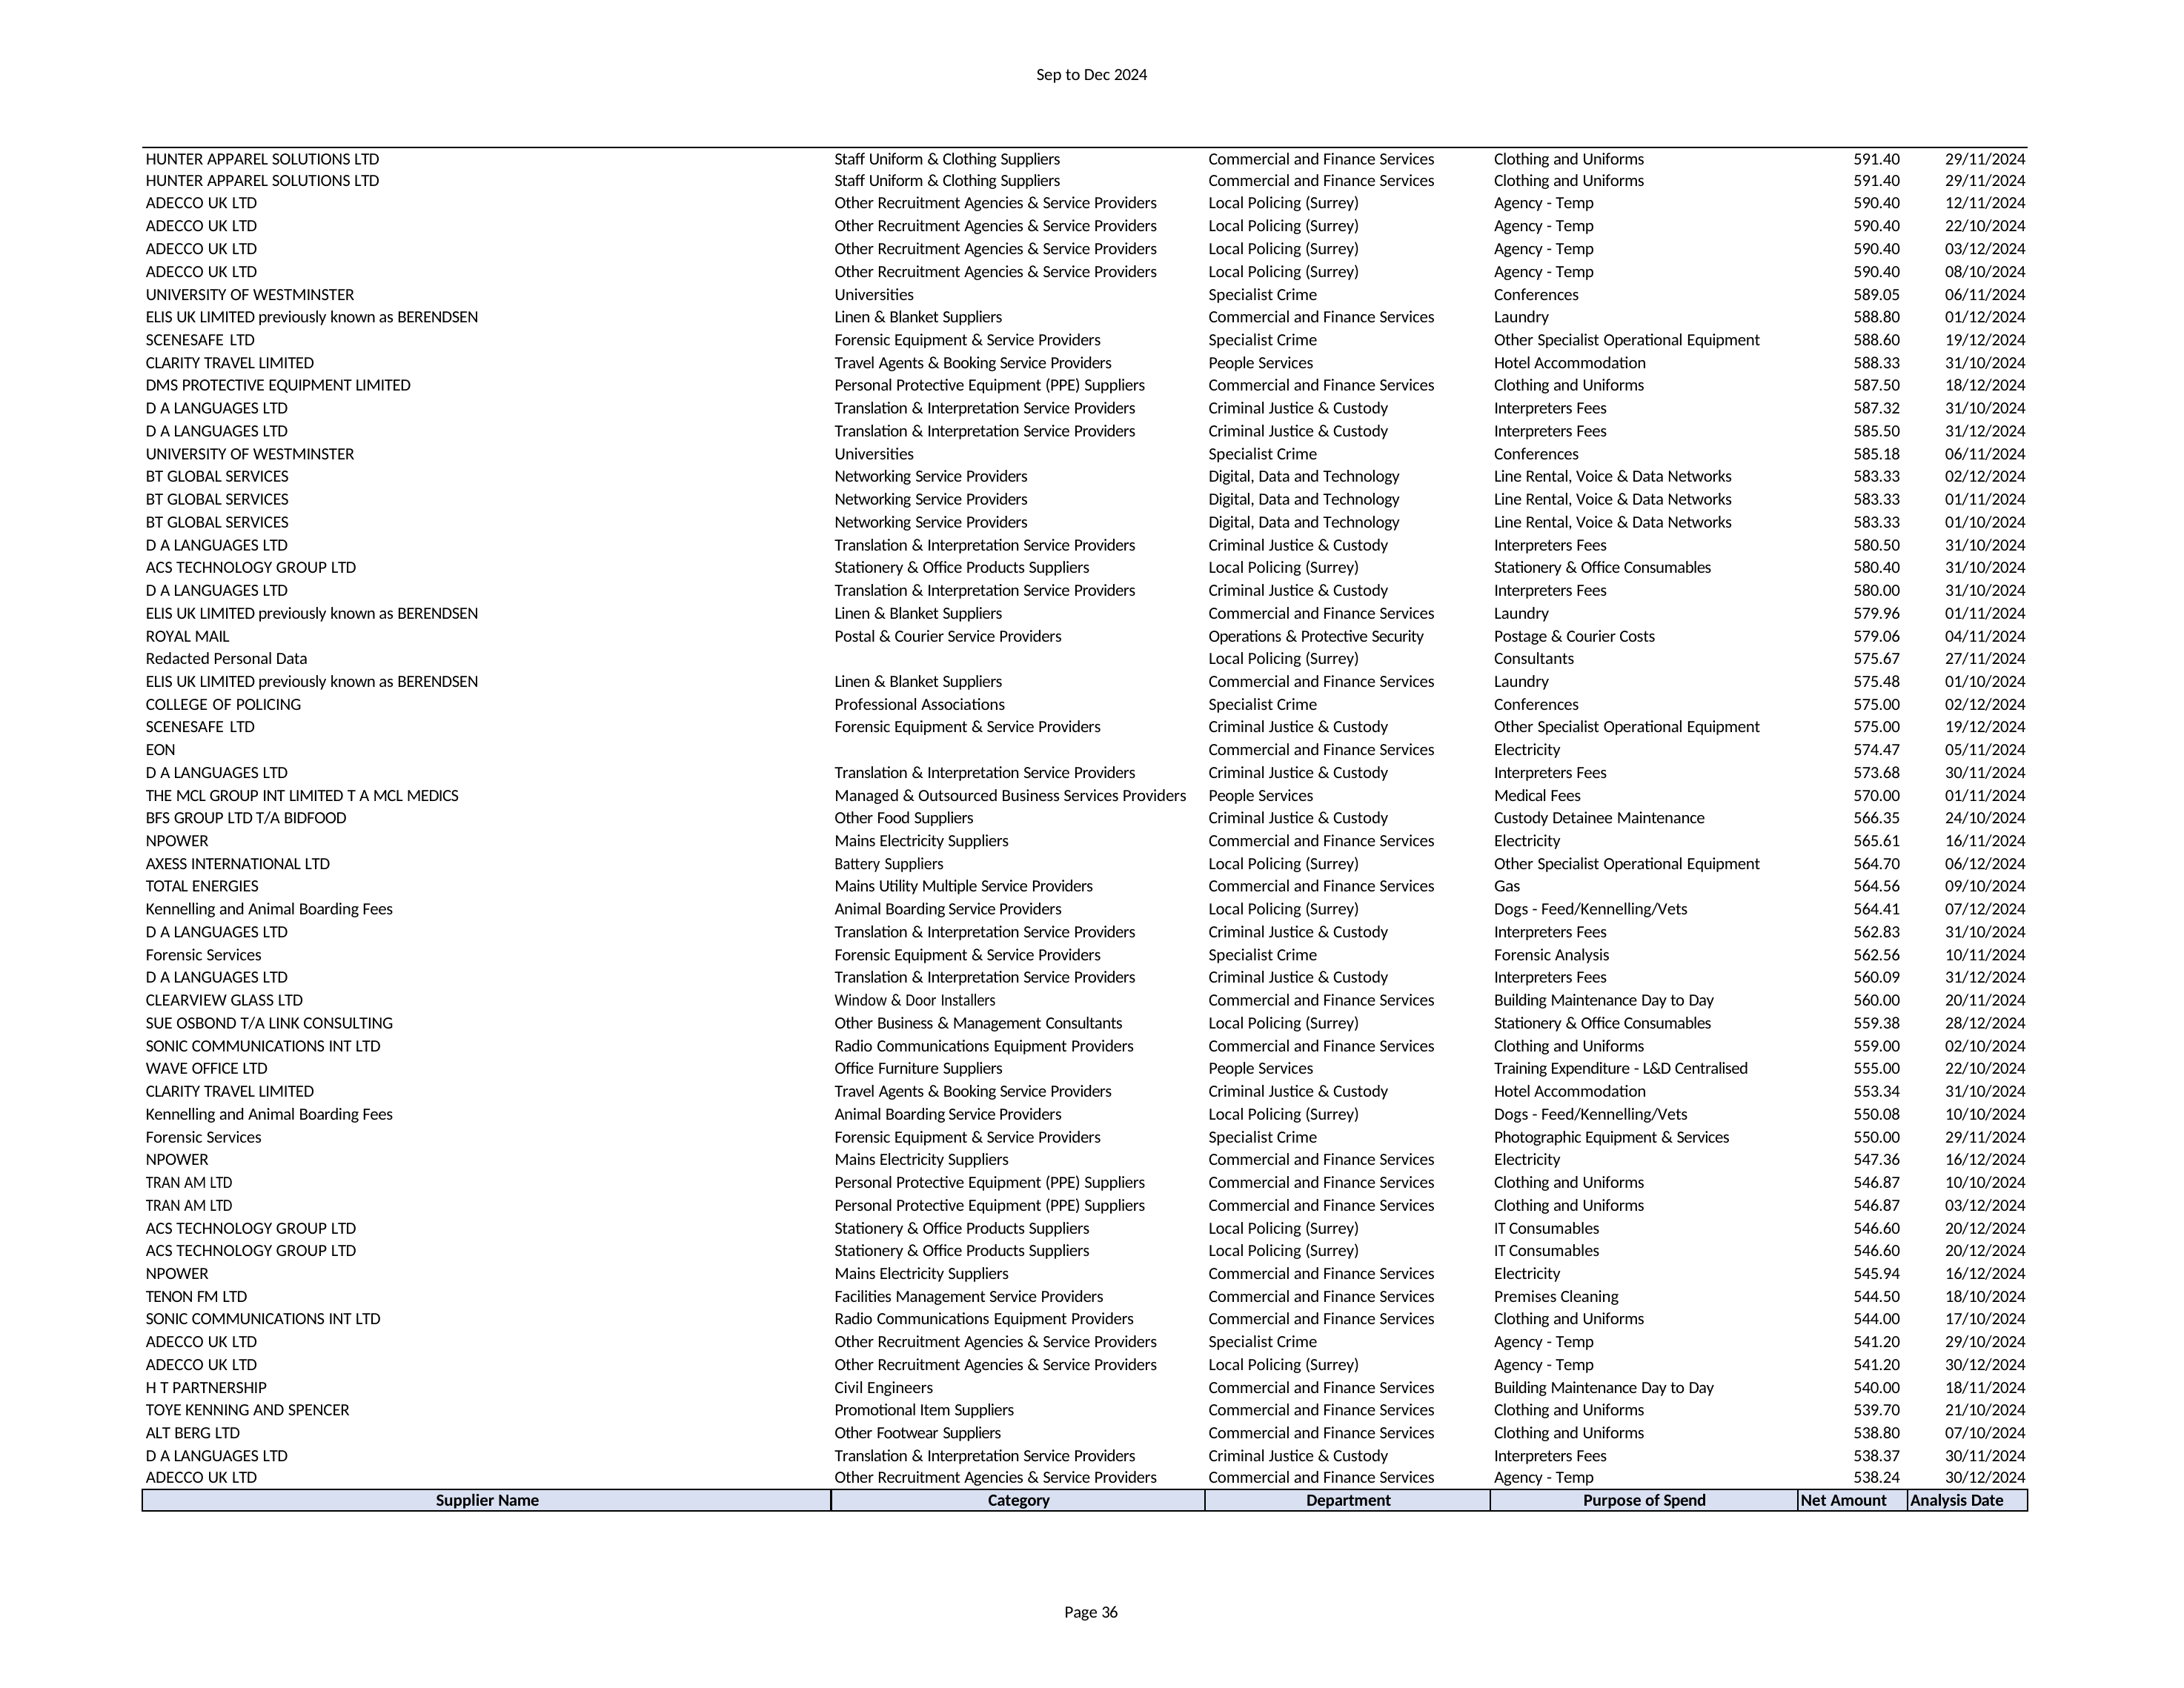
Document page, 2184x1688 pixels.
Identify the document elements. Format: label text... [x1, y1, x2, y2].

table_cell Criminal Justice & Custody [1205, 966, 1490, 988]
table_cell Forensic Equipment & Service Providers [831, 1126, 1205, 1148]
table_cell D A LANGUAGES LTD [142, 534, 831, 556]
table_cell Agency - Temp [1490, 1353, 1798, 1376]
table_cell 09/10/2024 [1908, 875, 2028, 898]
table_cell Facilities Management Service Providers [831, 1285, 1205, 1308]
table_cell Specialist Crime [1205, 693, 1490, 716]
table_cell 559.00 [1798, 1034, 1907, 1057]
table_cell 570.00 [1798, 784, 1907, 807]
table_cell Radio Communications Equipment Providers [831, 1308, 1205, 1330]
table_cell Universities [831, 283, 1205, 305]
table_cell Other Recruitment Agencies & Service Providers [831, 192, 1205, 214]
table_cell Mains Electricity Suppliers [831, 1149, 1205, 1171]
table_cell 546.60 [1798, 1240, 1907, 1262]
table_cell 540.00 [1798, 1376, 1907, 1399]
table_cell 01/11/2024 [1908, 784, 2028, 807]
table_cell Forensic Equipment & Service Providers [831, 328, 1205, 351]
table_cell 562.83 [1798, 920, 1907, 943]
table_cell Local Policing (Surrey) [1205, 237, 1490, 260]
table_cell Specialist Crime [1205, 943, 1490, 966]
table_cell Agency - Temp [1490, 1330, 1798, 1353]
table_cell 20/11/2024 [1908, 989, 2028, 1011]
table_cell 560.00 [1798, 989, 1907, 1011]
table_cell Premises Cleaning [1490, 1285, 1798, 1308]
table_cell 560.09 [1798, 966, 1907, 988]
table_cell ADECCO UK LTD [142, 1330, 831, 1353]
table_cell 565.61 [1798, 829, 1907, 852]
table_cell Other Food Suppliers [831, 807, 1205, 829]
table_cell Commercial and Finance Services [1205, 1285, 1490, 1308]
table_cell 539.70 [1798, 1399, 1907, 1421]
table_cell Local Policing (Surrey) [1205, 556, 1490, 579]
table_header Analysis Date [1908, 1490, 2027, 1510]
table_cell ELIS UK LIMITED previously known as BERENDSEN [142, 602, 831, 625]
table_cell 02/12/2024 [1908, 693, 2028, 716]
table_cell Interpreters Fees [1490, 396, 1798, 419]
table_cell IT Consumables [1490, 1217, 1798, 1239]
table_cell Building Maintenance Day to Day [1490, 1376, 1798, 1399]
table_cell Translation & Interpretation Service Providers [831, 966, 1205, 988]
table_cell D A LANGUAGES LTD [142, 579, 831, 602]
table_cell 541.20 [1798, 1330, 1907, 1353]
table_cell 29/10/2024 [1908, 1330, 2028, 1353]
table_cell Translation & Interpretation Service Providers [831, 579, 1205, 602]
table_cell Other Recruitment Agencies & Service Providers [831, 1330, 1205, 1353]
table_cell 03/12/2024 [1908, 1194, 2028, 1217]
table_cell Other Recruitment Agencies & Service Providers [831, 1353, 1205, 1376]
table_cell CLARITY TRAVEL LIMITED [142, 351, 831, 374]
table_cell Forensic Services [142, 1126, 831, 1148]
table_cell UNIVERSITY OF WESTMINSTER [142, 283, 831, 305]
table_cell 16/11/2024 [1908, 829, 2028, 852]
table_cell Translation & Interpretation Service Providers [831, 761, 1205, 784]
table_cell Training Expenditure - L&D Centralised [1490, 1057, 1798, 1080]
table_cell 31/10/2024 [1908, 1080, 2028, 1103]
table_cell DMS PROTECTIVE EQUIPMENT LIMITED [142, 374, 831, 396]
table_cell 566.35 [1798, 807, 1907, 829]
table_cell THE MCL GROUP INT LIMITED T A MCL MEDICS [142, 784, 831, 807]
table_cell EON [142, 738, 831, 761]
table_cell People Services [1205, 784, 1490, 807]
table_cell Conferences [1490, 283, 1798, 305]
table_cell 575.00 [1798, 693, 1907, 716]
table_cell Networking Service Providers [831, 465, 1205, 488]
table_cell Postage & Courier Costs [1490, 625, 1798, 647]
table_cell Laundry [1490, 306, 1798, 328]
table_cell Conferences [1490, 442, 1798, 465]
table_cell Clothing and Uniforms [1490, 374, 1798, 396]
table_cell SONIC COMMUNICATIONS INT LTD [142, 1034, 831, 1057]
table_cell Commercial and Finance Services [1205, 1262, 1490, 1285]
table_cell Animal Boarding Service Providers [831, 1103, 1205, 1126]
table_cell Clothing and Uniforms [1490, 148, 1798, 169]
table_cell 17/10/2024 [1908, 1308, 2028, 1330]
table_cell Travel Agents & Booking Service Providers [831, 351, 1205, 374]
table_cell Linen & Blanket Suppliers [831, 306, 1205, 328]
table_cell Building Maintenance Day to Day [1490, 989, 1798, 1011]
table_cell ADECCO UK LTD [142, 1353, 831, 1376]
table_cell 01/10/2024 [1908, 511, 2028, 534]
table_cell 583.33 [1798, 465, 1907, 488]
table_cell Commercial and Finance Services [1205, 829, 1490, 852]
table_cell Other Specialist Operational Equipment [1490, 852, 1798, 875]
table_cell Operations & Protective Security [1205, 625, 1490, 647]
table_cell 590.40 [1798, 192, 1907, 214]
table_cell 544.50 [1798, 1285, 1907, 1308]
table_cell 03/12/2024 [1908, 237, 2028, 260]
table_cell 31/10/2024 [1908, 534, 2028, 556]
table_cell Local Policing (Surrey) [1205, 215, 1490, 237]
table_cell 22/10/2024 [1908, 1057, 2028, 1080]
table_cell D A LANGUAGES LTD [142, 761, 831, 784]
table_cell Commercial and Finance Services [1205, 1308, 1490, 1330]
table_cell 06/11/2024 [1908, 442, 2028, 465]
table_cell SUE OSBOND T/A LINK CONSULTING [142, 1011, 831, 1034]
table_cell 590.40 [1798, 215, 1907, 237]
table_cell Specialist Crime [1205, 1126, 1490, 1148]
table_cell Forensic Services [142, 943, 831, 966]
table_cell 30/12/2024 [1908, 1353, 2028, 1376]
table_cell 31/12/2024 [1908, 966, 2028, 988]
table_cell Universities [831, 442, 1205, 465]
table_cell 546.87 [1798, 1171, 1907, 1194]
table_cell Electricity [1490, 829, 1798, 852]
table_cell Commercial and Finance Services [1205, 1399, 1490, 1421]
table_cell Digital, Data and Technology [1205, 465, 1490, 488]
table_cell Line Rental, Voice & Data Networks [1490, 488, 1798, 511]
table_cell Commercial and Finance Services [1205, 738, 1490, 761]
table_cell 19/12/2024 [1908, 328, 2028, 351]
table_cell Electricity [1490, 738, 1798, 761]
table_header Category [832, 1490, 1204, 1510]
table_cell 30/11/2024 [1908, 761, 2028, 784]
table_cell 590.40 [1798, 237, 1907, 260]
table_cell 545.94 [1798, 1262, 1907, 1285]
table_cell D A LANGUAGES LTD [142, 966, 831, 988]
table_cell 580.50 [1798, 534, 1907, 556]
table_cell 546.60 [1798, 1217, 1907, 1239]
table_cell ELIS UK LIMITED previously known as BERENDSEN [142, 670, 831, 693]
table_cell Laundry [1490, 602, 1798, 625]
table_cell 19/12/2024 [1908, 716, 2028, 738]
table_cell 18/11/2024 [1908, 1376, 2028, 1399]
table_cell Local Policing (Surrey) [1205, 1353, 1490, 1376]
table_cell ADECCO UK LTD [142, 237, 831, 260]
table_cell Forensic Equipment & Service Providers [831, 716, 1205, 738]
table_cell Forensic Equipment & Service Providers [831, 943, 1205, 966]
table_cell NPOWER [142, 1262, 831, 1285]
table_cell 10/10/2024 [1908, 1103, 2028, 1126]
table_cell 08/10/2024 [1908, 260, 2028, 283]
table_cell 585.50 [1798, 419, 1907, 442]
table_cell Dogs - Feed/Kennelling/Vets [1490, 898, 1798, 920]
table_cell Commercial and Finance Services [1205, 1467, 1490, 1489]
table_cell 544.00 [1798, 1308, 1907, 1330]
table_cell Local Policing (Surrey) [1205, 1011, 1490, 1034]
table_cell 579.06 [1798, 625, 1907, 647]
table_cell Commercial and Finance Services [1205, 1421, 1490, 1444]
table_cell Networking Service Providers [831, 511, 1205, 534]
table_cell 31/10/2024 [1908, 920, 2028, 943]
table_cell ADECCO UK LTD [142, 1467, 831, 1489]
table_cell ROYAL MAIL [142, 625, 831, 647]
table_cell 31/10/2024 [1908, 579, 2028, 602]
table_cell ALT BERG LTD [142, 1421, 831, 1444]
table_cell Local Policing (Surrey) [1205, 1103, 1490, 1126]
table_cell HUNTER APPAREL SOLUTIONS LTD [142, 169, 831, 192]
table_cell Translation & Interpretation Service Providers [831, 419, 1205, 442]
table_cell Criminal Justice & Custody [1205, 920, 1490, 943]
table_cell Gas [1490, 875, 1798, 898]
table_cell Interpreters Fees [1490, 761, 1798, 784]
table_cell CLEARVIEW GLASS LTD [142, 989, 831, 1011]
table_cell Translation & Interpretation Service Providers [831, 534, 1205, 556]
table_cell 24/10/2024 [1908, 807, 2028, 829]
table_cell 22/10/2024 [1908, 215, 2028, 237]
table_cell Forensic Analysis [1490, 943, 1798, 966]
table_cell Staff Uniform & Clothing Suppliers [831, 169, 1205, 192]
table_cell 550.08 [1798, 1103, 1907, 1126]
table_cell 588.80 [1798, 306, 1907, 328]
table_cell 541.20 [1798, 1353, 1907, 1376]
table_cell Office Furniture Suppliers [831, 1057, 1205, 1080]
table_cell Dogs - Feed/Kennelling/Vets [1490, 1103, 1798, 1126]
table_cell SONIC COMMUNICATIONS INT LTD [142, 1308, 831, 1330]
table_cell 587.50 [1798, 374, 1907, 396]
table_cell Specialist Crime [1205, 442, 1490, 465]
table_cell 564.70 [1798, 852, 1907, 875]
table_cell CLARITY TRAVEL LIMITED [142, 1080, 831, 1103]
table_header Net Amount [1799, 1490, 1907, 1510]
table_cell Translation & Interpretation Service Providers [831, 1444, 1205, 1467]
table_cell Conferences [1490, 693, 1798, 716]
table_cell Interpreters Fees [1490, 419, 1798, 442]
table_cell BT GLOBAL SERVICES [142, 511, 831, 534]
table_cell 18/10/2024 [1908, 1285, 2028, 1308]
table_cell [831, 738, 1205, 761]
table_cell 589.05 [1798, 283, 1907, 305]
table_cell Interpreters Fees [1490, 1444, 1798, 1467]
table_cell Commercial and Finance Services [1205, 374, 1490, 396]
table_cell Interpreters Fees [1490, 920, 1798, 943]
table_cell Commercial and Finance Services [1205, 989, 1490, 1011]
table_cell ACS TECHNOLOGY GROUP LTD [142, 1240, 831, 1262]
table_cell ELIS UK LIMITED previously known as BERENDSEN [142, 306, 831, 328]
table_cell Local Policing (Surrey) [1205, 192, 1490, 214]
table_cell 29/11/2024 [1908, 148, 2028, 169]
table_cell Custody Detainee Maintenance [1490, 807, 1798, 829]
table_cell Personal Protective Equipment (PPE) Suppliers [831, 1194, 1205, 1217]
table_cell 02/12/2024 [1908, 465, 2028, 488]
table_cell Stationery & Office Products Suppliers [831, 1240, 1205, 1262]
table_cell Local Policing (Surrey) [1205, 1217, 1490, 1239]
table_cell Battery Suppliers [831, 852, 1205, 875]
table_cell Agency - Temp [1490, 215, 1798, 237]
table_cell Animal Boarding Service Providers [831, 898, 1205, 920]
table_cell Other Recruitment Agencies & Service Providers [831, 1467, 1205, 1489]
table_cell 01/10/2024 [1908, 670, 2028, 693]
table_cell 01/12/2024 [1908, 306, 2028, 328]
table_cell People Services [1205, 351, 1490, 374]
table_cell 573.68 [1798, 761, 1907, 784]
table_cell TRAN AM LTD [142, 1194, 831, 1217]
table_cell 04/11/2024 [1908, 625, 2028, 647]
table_cell Other Specialist Operational Equipment [1490, 328, 1798, 351]
table_cell 580.00 [1798, 579, 1907, 602]
table_cell 07/12/2024 [1908, 898, 2028, 920]
table_cell Specialist Crime [1205, 1330, 1490, 1353]
table_cell Laundry [1490, 670, 1798, 693]
table_cell Agency - Temp [1490, 237, 1798, 260]
table_header Supplier Name [143, 1490, 830, 1510]
table_cell Interpreters Fees [1490, 579, 1798, 602]
table_cell 18/12/2024 [1908, 374, 2028, 396]
table_cell Commercial and Finance Services [1205, 1034, 1490, 1057]
table_cell 553.34 [1798, 1080, 1907, 1103]
table_cell 16/12/2024 [1908, 1149, 2028, 1171]
table_cell 575.00 [1798, 716, 1907, 738]
table_cell Local Policing (Surrey) [1205, 1240, 1490, 1262]
table_cell 06/12/2024 [1908, 852, 2028, 875]
table_cell Stationery & Office Consumables [1490, 1011, 1798, 1034]
table_cell 28/12/2024 [1908, 1011, 2028, 1034]
table_cell Clothing and Uniforms [1490, 1034, 1798, 1057]
table_cell TOYE KENNING AND SPENCER [142, 1399, 831, 1421]
table_cell Linen & Blanket Suppliers [831, 602, 1205, 625]
table_cell 31/10/2024 [1908, 556, 2028, 579]
table_cell Specialist Crime [1205, 328, 1490, 351]
table_cell 590.40 [1798, 260, 1907, 283]
table_cell 591.40 [1798, 148, 1907, 169]
table_cell Linen & Blanket Suppliers [831, 670, 1205, 693]
table_cell D A LANGUAGES LTD [142, 396, 831, 419]
table_cell ADECCO UK LTD [142, 260, 831, 283]
table_cell 575.67 [1798, 648, 1907, 670]
table_cell Agency - Temp [1490, 260, 1798, 283]
table_cell [831, 648, 1205, 670]
table_cell Clothing and Uniforms [1490, 1308, 1798, 1330]
table_cell Stationery & Office Products Suppliers [831, 556, 1205, 579]
table_cell Local Policing (Surrey) [1205, 852, 1490, 875]
table_cell 10/11/2024 [1908, 943, 2028, 966]
table_cell Electricity [1490, 1149, 1798, 1171]
table_cell Criminal Justice & Custody [1205, 807, 1490, 829]
table_cell 10/10/2024 [1908, 1171, 2028, 1194]
table_cell 588.60 [1798, 328, 1907, 351]
table_cell Personal Protective Equipment (PPE) Suppliers [831, 1171, 1205, 1194]
table_cell Commercial and Finance Services [1205, 1376, 1490, 1399]
table_cell Criminal Justice & Custody [1205, 534, 1490, 556]
table_cell Stationery & Office Consumables [1490, 556, 1798, 579]
table_cell 06/11/2024 [1908, 283, 2028, 305]
table_cell 12/11/2024 [1908, 192, 2028, 214]
table_cell Local Policing (Surrey) [1205, 648, 1490, 670]
table_cell Digital, Data and Technology [1205, 488, 1490, 511]
table_cell 20/12/2024 [1908, 1217, 2028, 1239]
table_cell Commercial and Finance Services [1205, 1194, 1490, 1217]
table_cell TOTAL ENERGIES [142, 875, 831, 898]
table_cell Line Rental, Voice & Data Networks [1490, 465, 1798, 488]
table_cell Local Policing (Surrey) [1205, 260, 1490, 283]
table_cell NPOWER [142, 829, 831, 852]
table_cell Clothing and Uniforms [1490, 169, 1798, 192]
table_cell Other Footwear Suppliers [831, 1421, 1205, 1444]
table_cell 550.00 [1798, 1126, 1907, 1148]
table_cell SCENESAFE LTD [142, 328, 831, 351]
table_cell Criminal Justice & Custody [1205, 716, 1490, 738]
table_cell 29/11/2024 [1908, 169, 2028, 192]
table_cell 579.96 [1798, 602, 1907, 625]
table_cell Line Rental, Voice & Data Networks [1490, 511, 1798, 534]
table_header Department [1206, 1490, 1490, 1510]
table_cell 583.33 [1798, 511, 1907, 534]
table_cell 575.48 [1798, 670, 1907, 693]
table_cell Hotel Accommodation [1490, 351, 1798, 374]
table_cell Civil Engineers [831, 1376, 1205, 1399]
table_cell Criminal Justice & Custody [1205, 761, 1490, 784]
table_cell 05/11/2024 [1908, 738, 2028, 761]
table_cell Other Business & Management Consultants [831, 1011, 1205, 1034]
table_cell Professional Associations [831, 693, 1205, 716]
table_cell AXESS INTERNATIONAL LTD [142, 852, 831, 875]
table_cell 547.36 [1798, 1149, 1907, 1171]
table_cell 583.33 [1798, 488, 1907, 511]
table_cell 564.56 [1798, 875, 1907, 898]
table_cell Commercial and Finance Services [1205, 670, 1490, 693]
table_cell 562.56 [1798, 943, 1907, 966]
table_cell Other Recruitment Agencies & Service Providers [831, 260, 1205, 283]
table_cell Commercial and Finance Services [1205, 875, 1490, 898]
table_cell 538.80 [1798, 1421, 1907, 1444]
table_cell 588.33 [1798, 351, 1907, 374]
table_cell Specialist Crime [1205, 283, 1490, 305]
table_header Purpose of Spend [1491, 1490, 1797, 1510]
table_cell People Services [1205, 1057, 1490, 1080]
table_cell 555.00 [1798, 1057, 1907, 1080]
table_cell Criminal Justice & Custody [1205, 1080, 1490, 1103]
table_cell Redacted Personal Data [142, 648, 831, 670]
table_cell NPOWER [142, 1149, 831, 1171]
table_cell Digital, Data and Technology [1205, 511, 1490, 534]
table_cell ACS TECHNOLOGY GROUP LTD [142, 556, 831, 579]
table_cell 07/10/2024 [1908, 1421, 2028, 1444]
table_cell 546.87 [1798, 1194, 1907, 1217]
table_cell ACS TECHNOLOGY GROUP LTD [142, 1217, 831, 1239]
table_cell 31/10/2024 [1908, 396, 2028, 419]
table_cell Promotional Item Suppliers [831, 1399, 1205, 1421]
table_cell Mains Utility Multiple Service Providers [831, 875, 1205, 898]
table_cell 21/10/2024 [1908, 1399, 2028, 1421]
table_cell Consultants [1490, 648, 1798, 670]
table_cell Staff Uniform & Clothing Suppliers [831, 148, 1205, 169]
table_cell Stationery & Office Products Suppliers [831, 1217, 1205, 1239]
table_cell 559.38 [1798, 1011, 1907, 1034]
table_cell Personal Protective Equipment (PPE) Suppliers [831, 374, 1205, 396]
table_cell 587.32 [1798, 396, 1907, 419]
table_cell Hotel Accommodation [1490, 1080, 1798, 1103]
table_cell Clothing and Uniforms [1490, 1171, 1798, 1194]
table_cell TRAN AM LTD [142, 1171, 831, 1194]
table_cell Clothing and Uniforms [1490, 1194, 1798, 1217]
table_cell Agency - Temp [1490, 1467, 1798, 1489]
table_cell BFS GROUP LTD T/A BIDFOOD [142, 807, 831, 829]
table_cell Criminal Justice & Custody [1205, 1444, 1490, 1467]
table_cell Agency - Temp [1490, 192, 1798, 214]
table_cell Window & Door Installers [831, 989, 1205, 1011]
table_cell TENON FM LTD [142, 1285, 831, 1308]
table_cell Travel Agents & Booking Service Providers [831, 1080, 1205, 1103]
table_cell 30/11/2024 [1908, 1444, 2028, 1467]
table_cell IT Consumables [1490, 1240, 1798, 1262]
table_cell Radio Communications Equipment Providers [831, 1034, 1205, 1057]
table_cell COLLEGE OF POLICING [142, 693, 831, 716]
table_cell ADECCO UK LTD [142, 192, 831, 214]
table_cell 574.47 [1798, 738, 1907, 761]
table_cell 564.41 [1798, 898, 1907, 920]
table_cell Kennelling and Animal Boarding Fees [142, 898, 831, 920]
table_cell H T PARTNERSHIP [142, 1376, 831, 1399]
table_cell BT GLOBAL SERVICES [142, 488, 831, 511]
table_cell Mains Electricity Suppliers [831, 829, 1205, 852]
table_cell Commercial and Finance Services [1205, 1171, 1490, 1194]
table_cell WAVE OFFICE LTD [142, 1057, 831, 1080]
table_cell ADECCO UK LTD [142, 215, 831, 237]
table_cell SCENESAFE LTD [142, 716, 831, 738]
table_cell BT GLOBAL SERVICES [142, 465, 831, 488]
table_cell Commercial and Finance Services [1205, 148, 1490, 169]
table_cell HUNTER APPAREL SOLUTIONS LTD [142, 148, 831, 169]
table_cell 01/11/2024 [1908, 602, 2028, 625]
table_cell Commercial and Finance Services [1205, 306, 1490, 328]
table_cell Electricity [1490, 1262, 1798, 1285]
table_cell 591.40 [1798, 169, 1907, 192]
table_cell 20/12/2024 [1908, 1240, 2028, 1262]
table_cell Translation & Interpretation Service Providers [831, 396, 1205, 419]
table_cell 31/12/2024 [1908, 419, 2028, 442]
table_cell 16/12/2024 [1908, 1262, 2028, 1285]
table_cell 30/12/2024 [1908, 1467, 2028, 1489]
table_cell Local Policing (Surrey) [1205, 898, 1490, 920]
table_cell D A LANGUAGES LTD [142, 920, 831, 943]
table_cell UNIVERSITY OF WESTMINSTER [142, 442, 831, 465]
table_cell Other Specialist Operational Equipment [1490, 716, 1798, 738]
table_cell 27/11/2024 [1908, 648, 2028, 670]
table_cell Photographic Equipment & Services [1490, 1126, 1798, 1148]
table_cell D A LANGUAGES LTD [142, 419, 831, 442]
table_cell Interpreters Fees [1490, 534, 1798, 556]
table_cell Criminal Justice & Custody [1205, 419, 1490, 442]
table_cell Other Recruitment Agencies & Service Providers [831, 215, 1205, 237]
table_cell D A LANGUAGES LTD [142, 1444, 831, 1467]
table_cell 538.24 [1798, 1467, 1907, 1489]
table_cell Clothing and Uniforms [1490, 1399, 1798, 1421]
table_cell 585.18 [1798, 442, 1907, 465]
table_cell Clothing and Uniforms [1490, 1421, 1798, 1444]
table_cell Medical Fees [1490, 784, 1798, 807]
table_cell Networking Service Providers [831, 488, 1205, 511]
table_cell 01/11/2024 [1908, 488, 2028, 511]
table_cell Translation & Interpretation Service Providers [831, 920, 1205, 943]
table_cell Interpreters Fees [1490, 966, 1798, 988]
table_cell 580.40 [1798, 556, 1907, 579]
table_cell Commercial and Finance Services [1205, 169, 1490, 192]
table_cell Criminal Justice & Custody [1205, 579, 1490, 602]
table_cell Commercial and Finance Services [1205, 602, 1490, 625]
table_cell Other Recruitment Agencies & Service Providers [831, 237, 1205, 260]
table_cell Commercial and Finance Services [1205, 1149, 1490, 1171]
table_cell Postal & Courier Service Providers [831, 625, 1205, 647]
table_cell 31/10/2024 [1908, 351, 2028, 374]
table_cell 538.37 [1798, 1444, 1907, 1467]
table_cell Managed & Outsourced Business Services Providers [831, 784, 1205, 807]
table_cell Kennelling and Animal Boarding Fees [142, 1103, 831, 1126]
table_cell Criminal Justice & Custody [1205, 396, 1490, 419]
table_cell Mains Electricity Suppliers [831, 1262, 1205, 1285]
table_cell 29/11/2024 [1908, 1126, 2028, 1148]
table_cell 02/10/2024 [1908, 1034, 2028, 1057]
